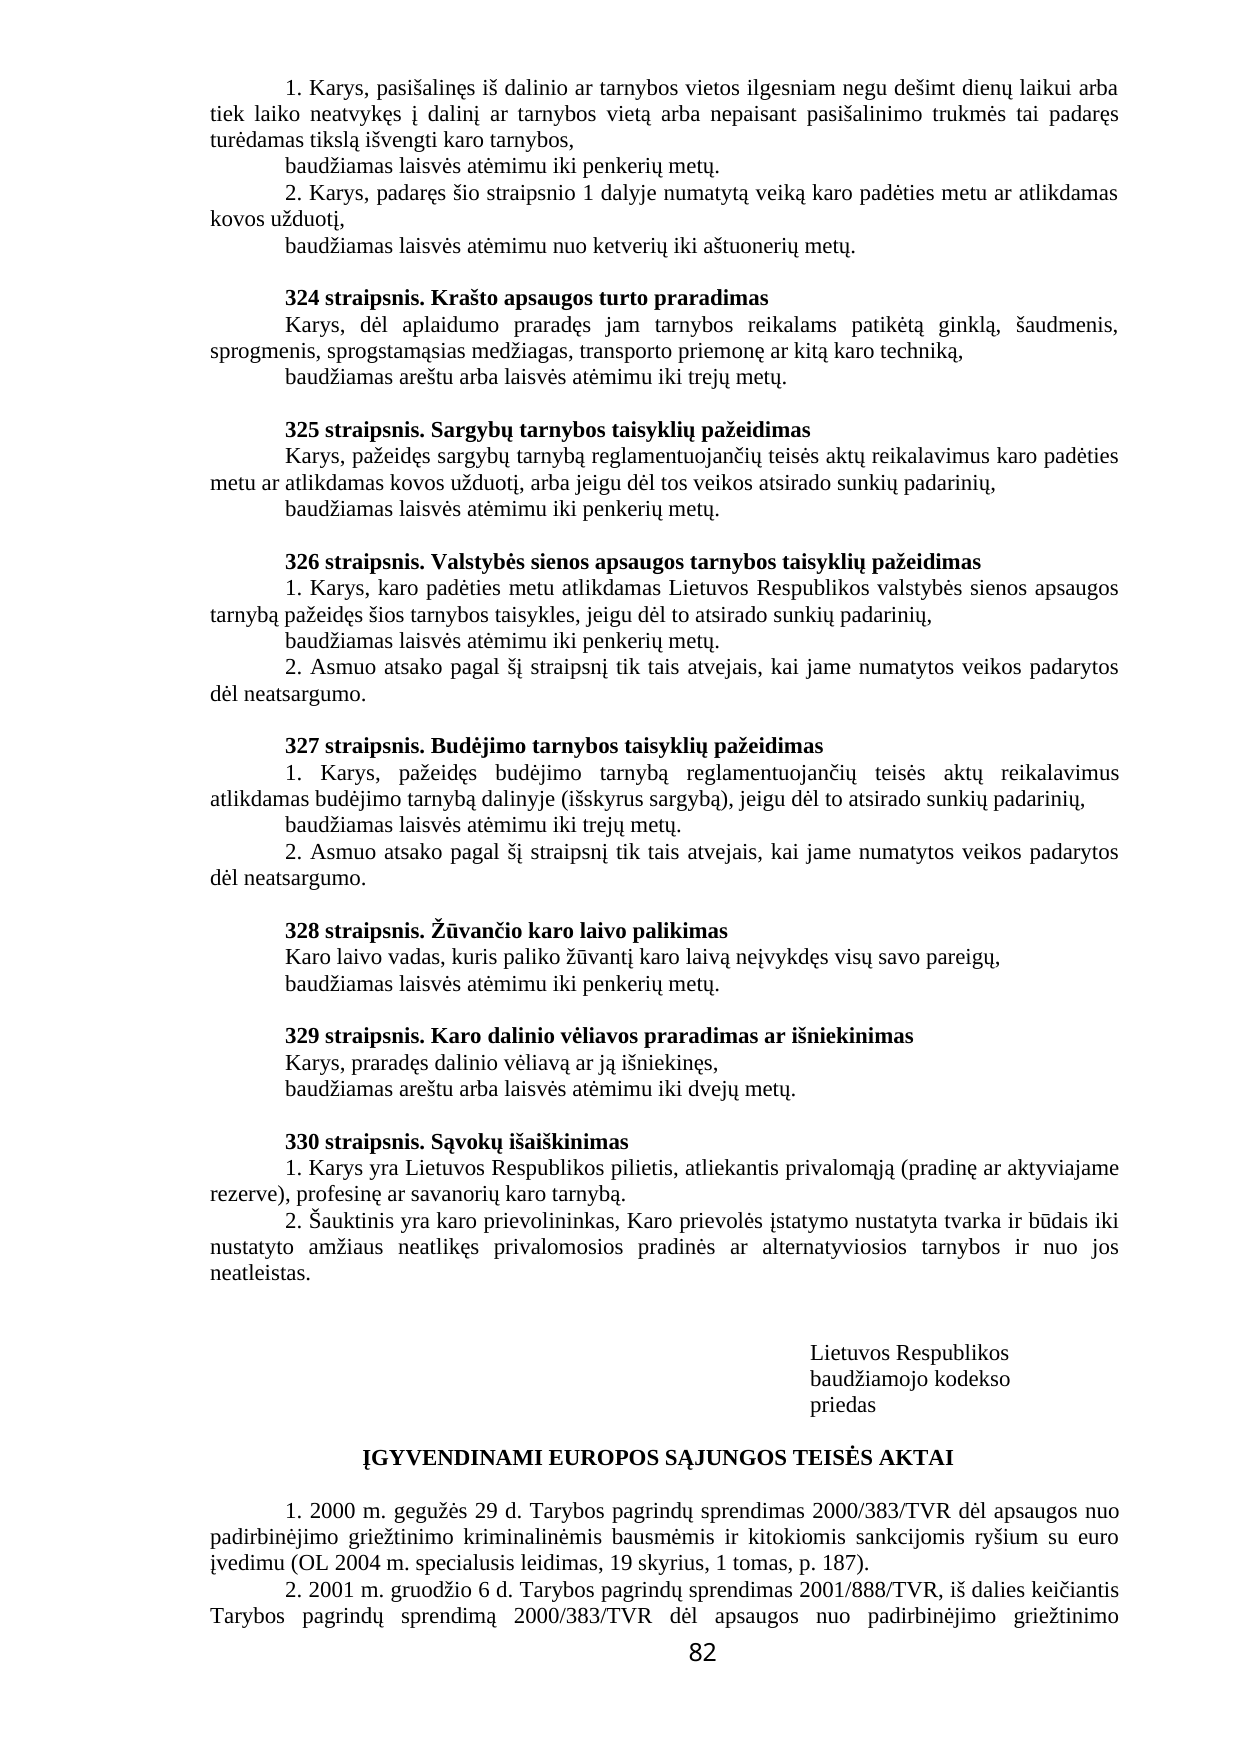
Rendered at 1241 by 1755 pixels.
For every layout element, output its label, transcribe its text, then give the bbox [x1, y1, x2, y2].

text 324 straipsnis. Krašto apsaugos turto praradimas [210, 284, 1120, 311]
text 2. 2001 m. gruodžio 6 d. Tarybos pagrindų sprendimas 2001/888/TVR, iš dalies keičiantis Tarybos pagrindų sprendimą 2000/383/TVR dėl apsaugos nuo padirbinėjimo griežtinimo [210, 1576, 1120, 1628]
text baudžiamojo kodekso [210, 1365, 1120, 1391]
subtitle ĮGYVENDINAMI EUROPOS SĄJUNGOS TEISĖS AKTAI [210, 1444, 1106, 1470]
text 2. Šauktinis yra karo prievolininkas, Karo prievolės įstatymo nustatyta tvarka ir būdais iki nustatyto amžiaus neatlikęs privalomosios pradinės ar alternatyviosios tarnybos ir nuo jos neatleistas. [210, 1207, 1120, 1286]
text 2. Asmuo atsako pagal šį straipsnį tik tais atvejais, kai jame numatytos veikos padarytos dėl neatsargumo. [210, 653, 1120, 706]
text baudžiamas laisvės atėmimu iki penkerių metų. [210, 153, 1120, 179]
text baudžiamas laisvės atėmimu iki penkerių metų. [210, 969, 1120, 996]
text 327 straipsnis. Budėjimo tarnybos taisyklių pažeidimas [210, 732, 1120, 759]
text 1. 2000 m. gegužės 29 d. Tarybos pagrindų sprendimas 2000/383/TVR dėl apsaugos nuo padirbinėjimo griežtinimo kriminalinėmis bausmėmis ir kitokiomis sankcijomis ryšium su euro įvedimu (OL 2004 m. specialusis leidimas, 19 skyrius, 1 tomas, p. 187). [210, 1497, 1120, 1576]
text 1. Karys yra Lietuvos Respublikos pilietis, atliekantis privalomąją (pradinę ar aktyviajame rezerve), profesinę ar savanorių karo tarnybą. [210, 1154, 1120, 1207]
text Karo laivo vadas, kuris paliko žūvantį karo laivą neįvykdęs visų savo pareigų, [210, 943, 1120, 969]
text 325 straipsnis. Sargybų tarnybos taisyklių pažeidimas [210, 416, 1120, 442]
text 2. Karys, padaręs šio straipsnio 1 dalyje numatytą veiką karo padėties metu ar atlikdamas kovos užduotį, [210, 179, 1120, 232]
text 1. Karys, pasišalinęs iš dalinio ar tarnybos vietos ilgesniam negu dešimt dienų laikui arba tiek laiko neatvykęs į dalinį ar tarnybos vietą arba nepaisant pasišalinimo trukmės tai padaręs turėdamas tikslą išvengti karo tarnybos, [210, 73, 1120, 153]
text Karys, dėl aplaidumo praradęs jam tarnybos reikalams patikėtą ginklą, šaudmenis, sprogmenis, sprogstamąsias medžiagas, transporto priemonę ar kitą karo techniką, [210, 311, 1120, 363]
text 330 straipsnis. Sąvokų išaiškinimas [210, 1128, 1120, 1154]
text baudžiamas laisvės atėmimu nuo ketverių iki aštuonerių metų. [210, 232, 1120, 258]
text Lietuvos Respublikos [210, 1338, 1120, 1365]
text baudžiamas areštu arba laisvės atėmimu iki dvejų metų. [210, 1075, 1120, 1101]
text 1. Karys, karo padėties metu atlikdamas Lietuvos Respublikos valstybės sienos apsaugos tarnybą pažeidęs šios tarnybos taisykles, jeigu dėl to atsirado sunkių padarinių, [210, 574, 1120, 627]
text 2. Asmuo atsako pagal šį straipsnį tik tais atvejais, kai jame numatytos veikos padarytos dėl neatsargumo. [210, 838, 1120, 891]
text 1. Karys, pažeidęs budėjimo tarnybą reglamentuojančių teisės aktų reikalavimus atlikdamas budėjimo tarnybą dalinyje (išskyrus sargybą), jeigu dėl to atsirado sunkių padarinių, [210, 759, 1120, 811]
text 329 straipsnis. Karo dalinio vėliavos praradimas ar išniekinimas [210, 1022, 1120, 1049]
text baudžiamas laisvės atėmimu iki penkerių metų. [210, 627, 1120, 653]
text priedas [210, 1391, 1120, 1418]
text baudžiamas laisvės atėmimu iki trejų metų. [210, 811, 1120, 838]
text Karys, pažeidęs sargybų tarnybą reglamentuojančių teisės aktų reikalavimus karo padėties metu ar atlikdamas kovos užduotį, arba jeigu dėl tos veikos atsirado sunkių padarinių, [210, 442, 1120, 495]
text 328 straipsnis. Žūvančio karo laivo palikimas [210, 917, 1120, 943]
text baudžiamas laisvės atėmimu iki penkerių metų. [210, 495, 1120, 522]
text Karys, praradęs dalinio vėliavą ar ją išniekinęs, [210, 1049, 1120, 1075]
text 326 straipsnis. Valstybės sienos apsaugos tarnybos taisyklių pažeidimas [210, 548, 1120, 574]
text baudžiamas areštu arba laisvės atėmimu iki trejų metų. [210, 363, 1120, 390]
